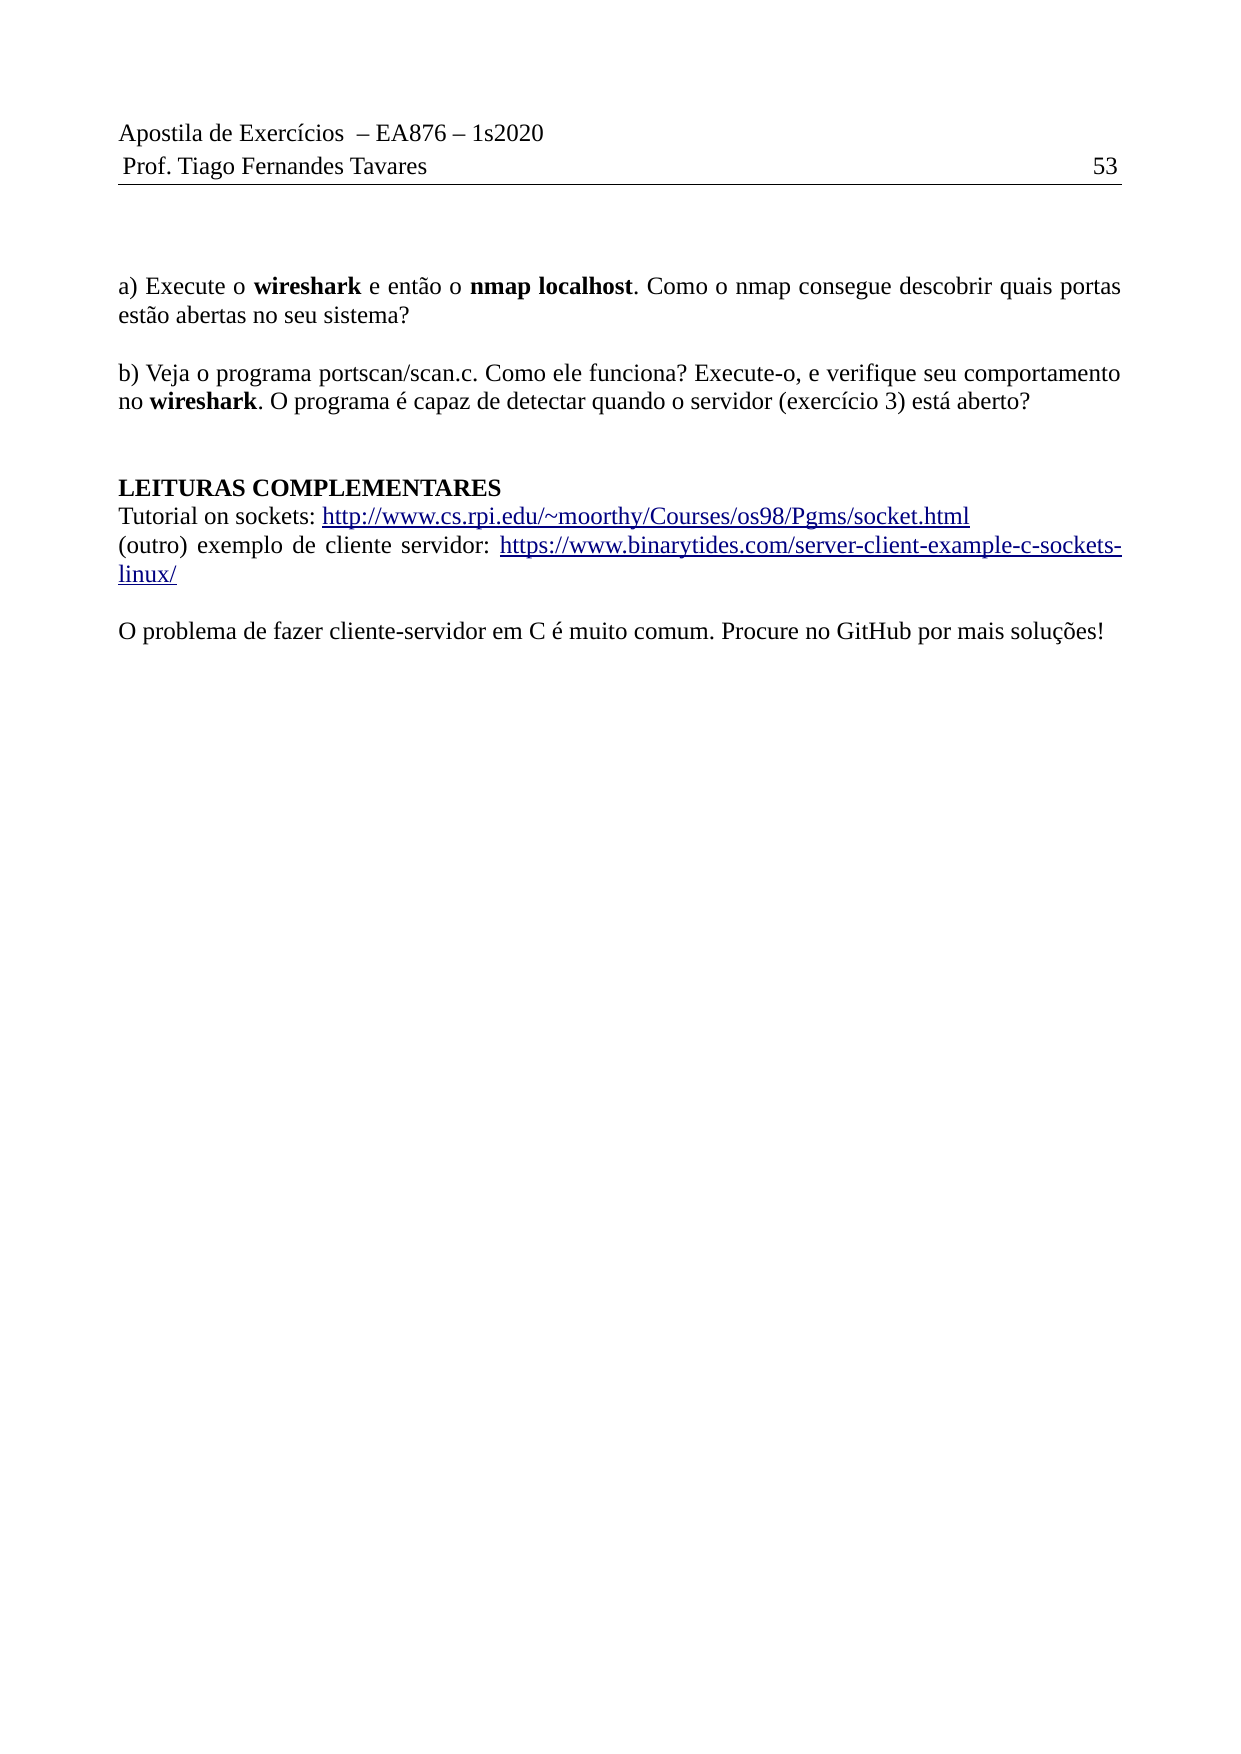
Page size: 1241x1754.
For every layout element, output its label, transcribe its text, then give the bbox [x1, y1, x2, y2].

text (outro) exemplo de cliente servidor: https://www.binarytides.com/server-client-example-c-sockets-linux/ [118, 530, 1122, 588]
text O problema de fazer cliente-servidor em C é muito comum. Procure no GitHub por mais soluções! [118, 616, 1122, 645]
text Tutorial on sockets: http://www.cs.rpi.edu/~moorthy/Courses/os98/Pgms/socket.html [118, 501, 1122, 530]
text b) Veja o programa portscan/scan.c. Como ele funciona? Execute-o, e verifique seu comportamento no wireshark. O programa é capaz de detectar quando o servidor (exercício 3) está aberto? [118, 358, 1122, 415]
text LEITURAS COMPLEMENTARES [118, 473, 1122, 501]
text a) Execute o wireshark e então o nmap localhost. Como o nmap consegue descobrir quais portas estão abertas no seu sistema? [118, 271, 1122, 329]
